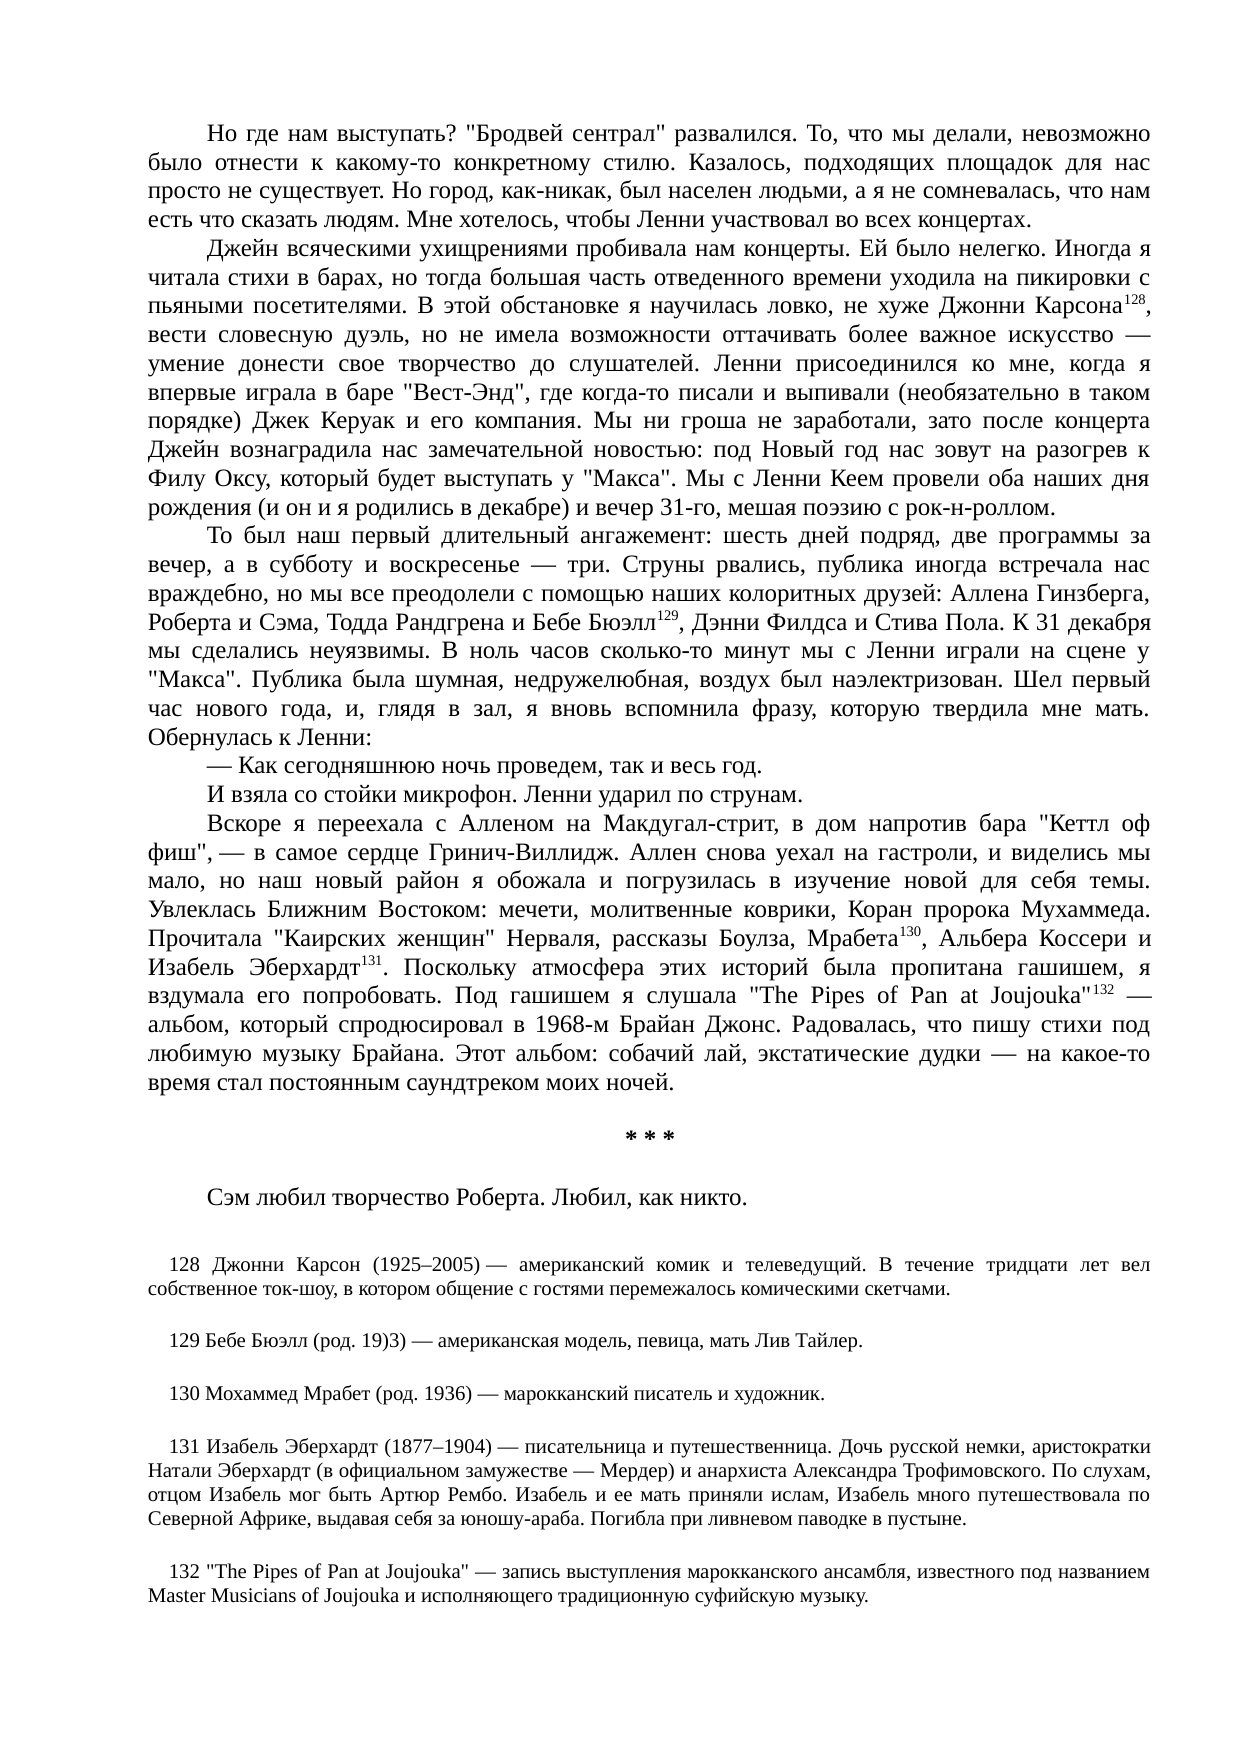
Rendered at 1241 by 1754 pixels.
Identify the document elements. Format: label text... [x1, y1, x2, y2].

text И взяла со стойки микрофон. Ленни ударил по струнам. [148, 779, 1152, 808]
text Бебе Бюэлл (род. 19)3) — американская модель, певица, мать Лив Тайлер. [148, 1328, 1152, 1352]
text Джонни Карсон (1925–2005) — американский комик и телеведущий. В течение тридцати лет вел собственное ток-шоу, в котором общение с гостями перемежалось комическими скетчами. [148, 1251, 1152, 1299]
text Мохаммед Мрабет (род. 1936) — марокканский писатель и художник. [148, 1381, 1152, 1405]
text "The Pipes of Pan at Joujouka" — запись выступления марокканского ансамбля, известного под названием Master Musicians of Joujouka и исполняющего традиционную суфийскую музыку. [148, 1559, 1152, 1607]
text То был наш первый длительный ангажемент: шесть дней подряд, две программы за вечер, а в субботу и воскресенье — три. Струны рвались, публика иногда встречала нас враждебно, но мы все преодолели с помощью наших колоритных друзей: Аллена Гинзберга, Роберта и Сэма, Тодда Рандгрена и Бебе Бюэлл, Дэнни Филдса и Стива Пола. К 31 декабря мы сделались неуязвимы. В ноль часов сколько-то минут мы с Ленни играли на сцене у "Макса". Публика была шумная, недружелюбная, воздух был наэлектризован. Шел первый час нового года, и, глядя в зал, я вновь вспомнила фразу, которую твердила мне мать. Обернулась к Ленни: [148, 521, 1152, 751]
text Но где нам выступать? "Бродвей сентрал" развалился. То, что мы делали, невозможно было отнести к какому-то конкретному стилю. Казалось, подходящих площадок для нас просто не существует. Но город, как-никак, был населен людьми, а я не сомневалась, что нам есть что сказать людям. Мне хотелось, чтобы Ленни участвовал во всех концертах. [148, 118, 1152, 233]
subtitle * * * [148, 1124, 1152, 1153]
text Изабель Эберхардт (1877–1904) — писательница и путешественница. Дочь русской немки, аристократки Натали Эберхардт (в официальном замужестве — Мердер) и анархиста Александра Трофимовского. По слухам, отцом Изабель мог быть Артюр Рембо. Изабель и ее мать приняли ислам, Изабель много путешествовала по Северной Африке, выдавая себя за юношу-араба. Погибла при ливневом паводке в пустыне. [148, 1434, 1152, 1530]
text Вскоре я переехала с Алленом на Макдугал-стрит, в дом напротив бара "Кеттл оф фиш", — в самое сердце Гринич-Виллидж. Аллен снова уехал на гастроли, и виделись мы мало, но наш новый район я обожала и погрузилась в изучение новой для себя темы. Увлеклась Ближним Востоком: мечети, молитвенные коврики, Коран пророка Мухаммеда. Прочитала "Каирских женщин" Нерваля, рассказы Боулза, Мрабета, Альбера Коссери и Изабель Эберхардт. Поскольку атмосфера этих историй была пропитана гашишем, я вздумала его попробовать. Под гашишем я слушала "The Pipes of Pan at Joujouka" — альбом, который спродюсировал в 1968-м Брайан Джонс. Радовалась, что пишу стихи под любимую музыку Брайана. Этот альбом: собачий лай, экстатические дудки — на какое-то время стал постоянным саундтреком моих ночей. [148, 808, 1152, 1096]
text Сэм любил творчество Роберта. Любил, как никто. [148, 1182, 1152, 1211]
text — Как сегодняшнюю ночь проведем, так и весь год. [148, 751, 1152, 779]
text Джейн всяческими ухищрениями пробивала нам концерты. Ей было нелегко. Иногда я читала стихи в барах, но тогда большая часть отведенного времени уходила на пикировки с пьяными посетителями. В этой обстановке я научилась ловко, не хуже Джонни Карсона, вести словесную дуэль, но не имела возможности оттачивать более важное искусство — умение донести свое творчество до слушателей. Ленни присоединился ко мне, когда я впервые играла в баре "Вест-Энд", где когда-то писали и выпивали (необязательно в таком порядке) Джек Керуак и его компания. Мы ни гроша не заработали, зато после концерта Джейн вознаградила нас замечательной новостью: под Новый год нас зовут на разогрев к Филу Оксу, который будет выступать у "Макса". Мы с Ленни Кеем провели оба наших дня рождения (и он и я родились в декабре) и вечер 31-го, мешая поэзию с рок-н-роллом. [148, 233, 1152, 521]
